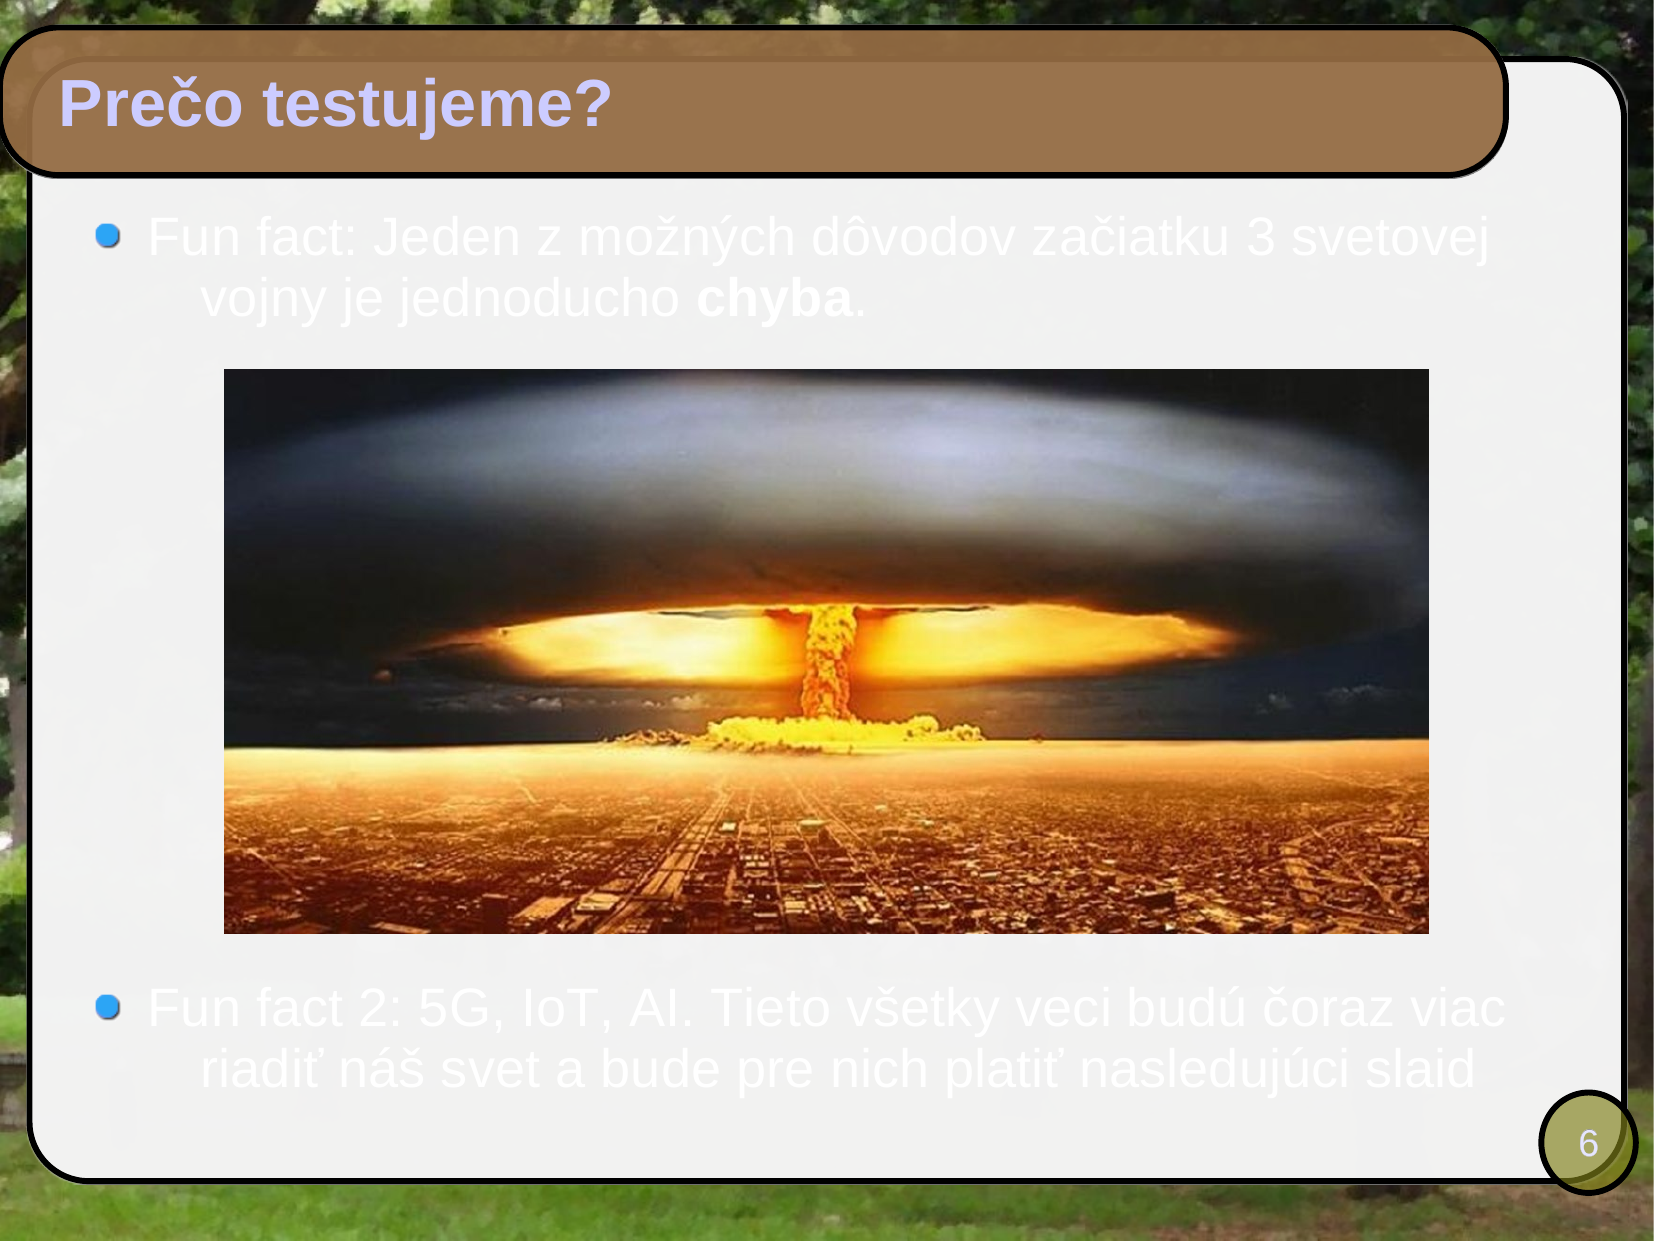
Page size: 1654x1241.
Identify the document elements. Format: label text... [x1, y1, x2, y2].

picture [0, 0, 1654, 1241]
title Prečo testujeme? [59, 29, 1447, 178]
list Fun fact 2: 5G, IoT, AI. Tieto všetky veci budú čoraz viac riadiť náš svet a bude pre nich platiť nasledujúci slaid [59, 977, 1595, 1115]
picture [224, 369, 1429, 934]
list Fun fact: Jeden z možných dôvodov začiatku 3 svetovej vojny je jednoducho chyba. [59, 206, 1595, 343]
